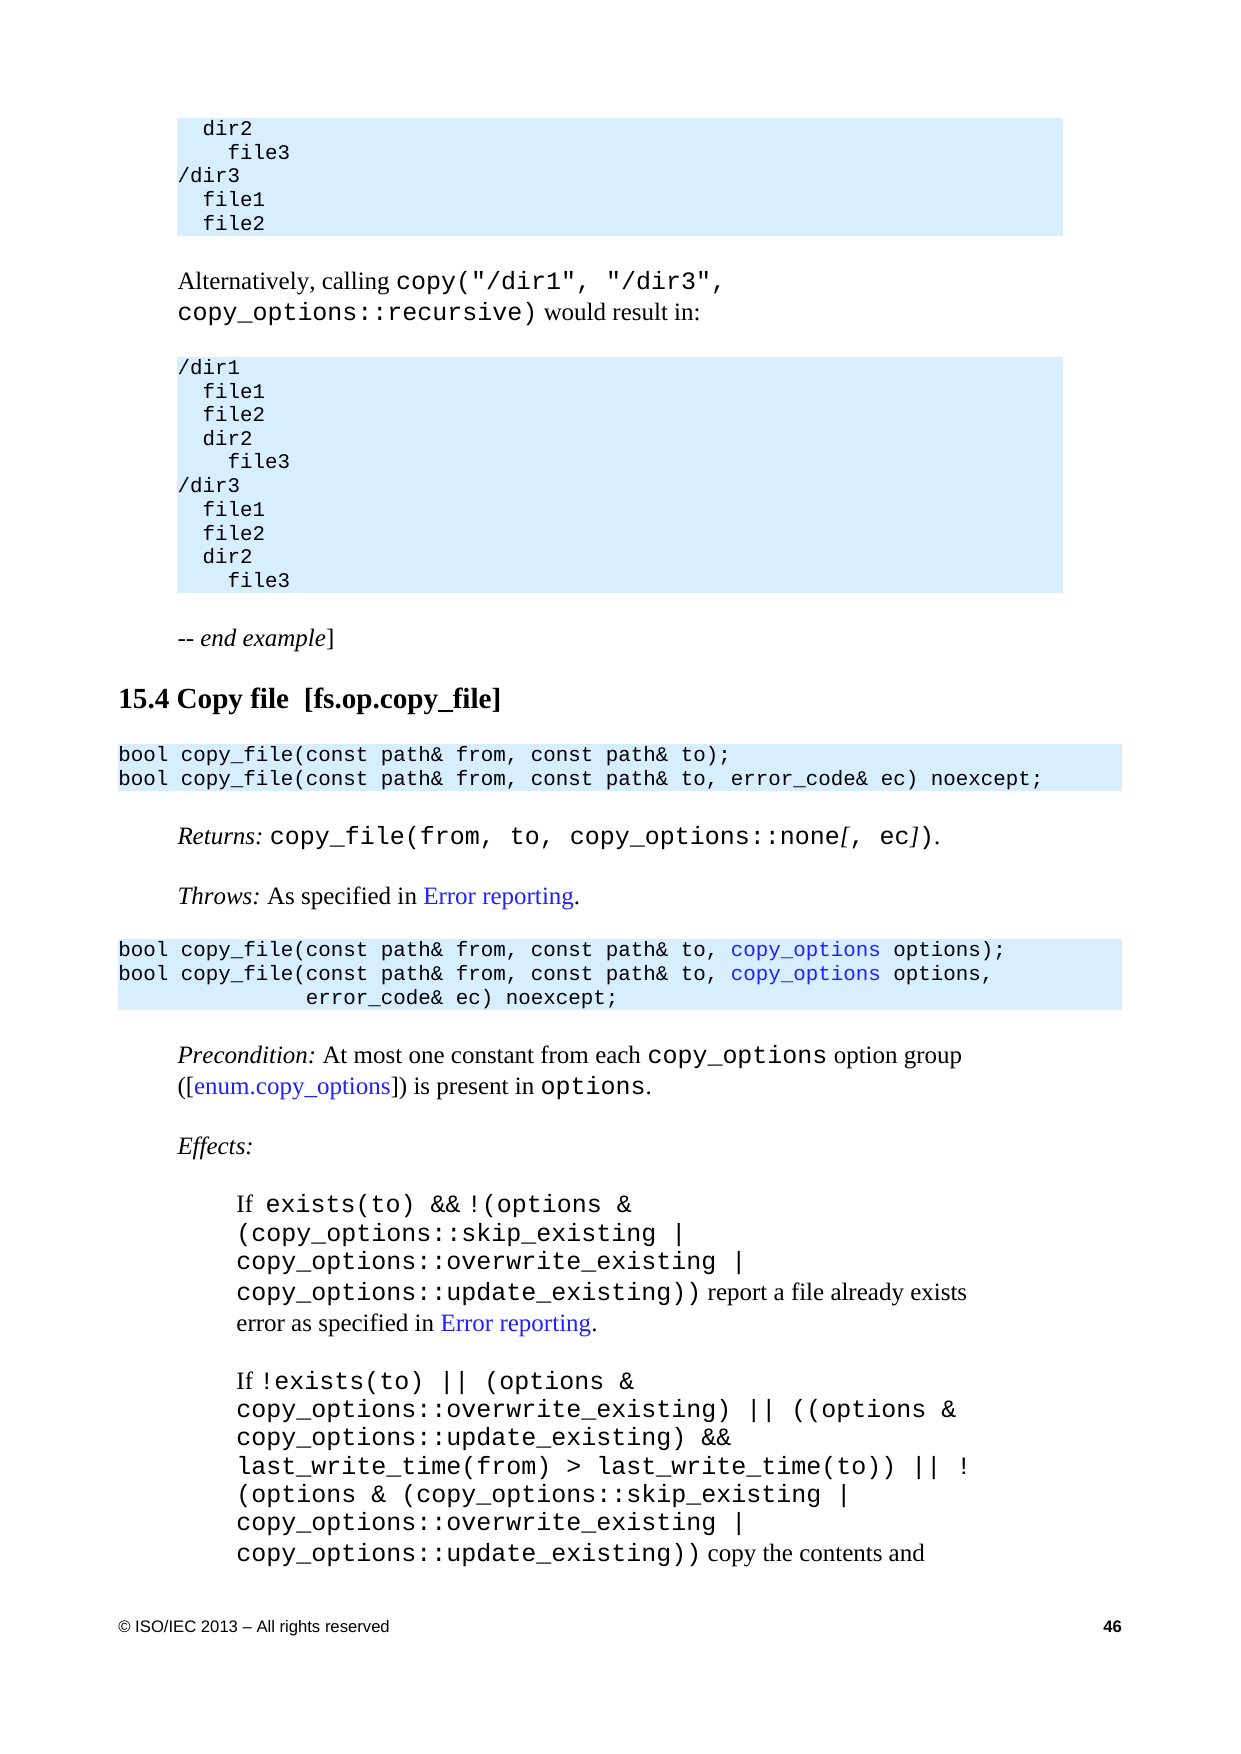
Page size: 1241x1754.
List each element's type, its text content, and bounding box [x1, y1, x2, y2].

text file1 [177, 499, 1063, 522]
text /dir3 [177, 165, 1063, 189]
text /dir1 [177, 357, 1063, 381]
text file2 [177, 213, 1063, 236]
text bool copy_file(const path& from, const path& to, copy_options options); [118, 939, 1122, 963]
text Alternatively, calling copy("/dir1", "/dir3", copy_options::recursive) would result in: [177, 266, 1063, 327]
text -- end example] [177, 623, 1063, 652]
text file2 [177, 404, 1063, 428]
text If exists(to) && !(options & (copy_options::skip_existing | copy_options::overwrite_existing | copy_options::update_existing)) report a file already exists error as specified in Error reporting. [236, 1189, 1004, 1336]
text Throws: As specified in Error reporting. [177, 881, 1063, 910]
text If !exists(to) || (options & copy_options::overwrite_existing) || ((options & copy_options::update_existing) && last_write_time(from) > last_write_time(to)) || !(options & (copy_options::skip_existing | copy_options::overwrite_existing | copy_options::update_existing)) copy the contents and [236, 1366, 1004, 1569]
text dir2 [177, 428, 1063, 452]
subtitle 15.4 Copy file [fs.op.copy_file] [118, 681, 1122, 715]
text error_code& ec) noexcept; [118, 987, 1122, 1010]
text bool copy_file(const path& from, const path& to); [118, 744, 1122, 768]
text /dir3 [177, 475, 1063, 499]
text bool copy_file(const path& from, const path& to, copy_options options, [118, 963, 1122, 987]
text file3 [177, 452, 1063, 475]
text dir2 [177, 118, 1063, 142]
text file2 [177, 522, 1063, 546]
text Effects: [177, 1131, 1063, 1160]
text Precondition: At most one constant from each copy_options option group ([enum.copy_options]) is present in options. [177, 1040, 1063, 1102]
text bool copy_file(const path& from, const path& to, error_code& ec) noexcept; [118, 768, 1122, 791]
text Returns: copy_file(from, to, copy_options::none[, ec]). [177, 821, 1063, 852]
text file1 [177, 189, 1063, 213]
text file3 [177, 142, 1063, 165]
text file3 [177, 570, 1063, 593]
text dir2 [177, 546, 1063, 570]
text file1 [177, 381, 1063, 404]
